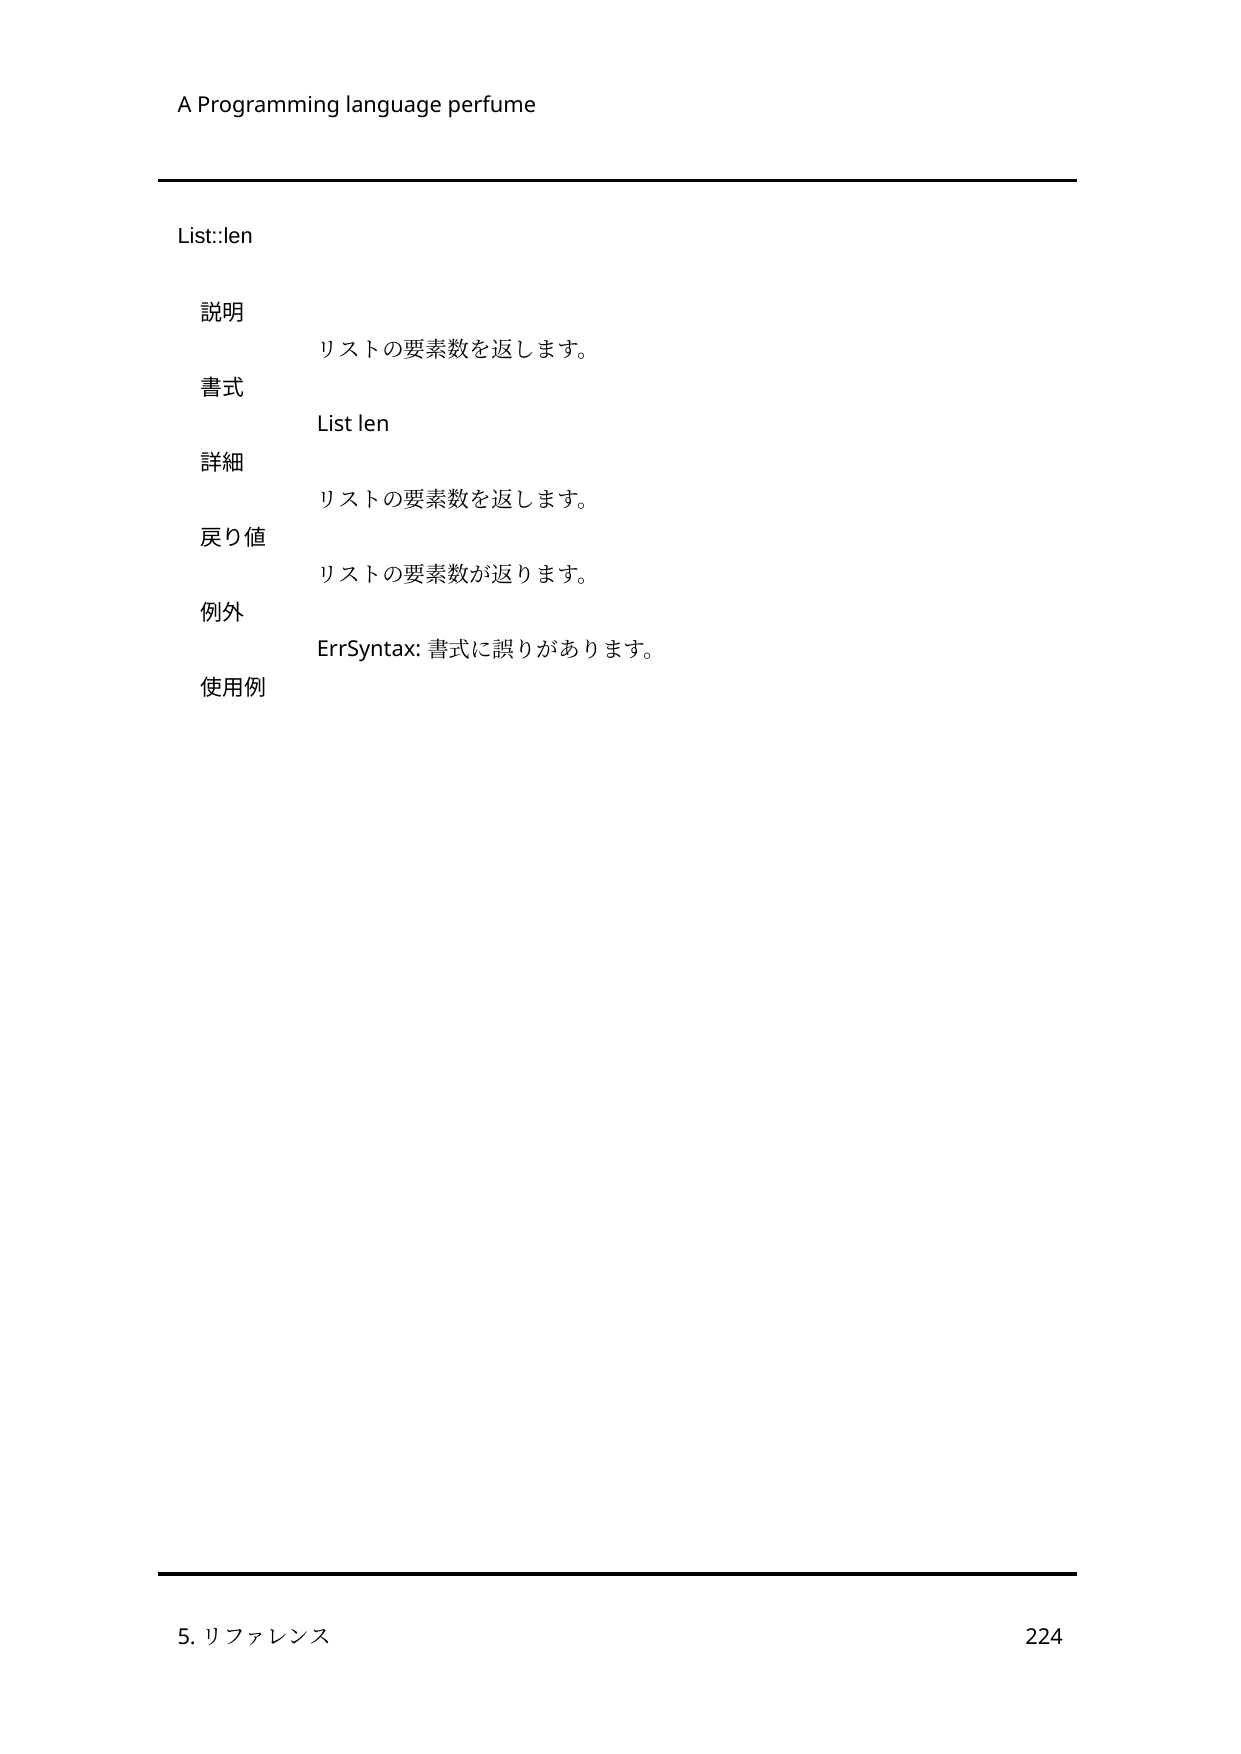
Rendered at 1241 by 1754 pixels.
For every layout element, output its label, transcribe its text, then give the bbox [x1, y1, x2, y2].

table_cell [317, 667, 1063, 742]
table_cell List len [317, 367, 1063, 442]
table_cell 詳細 [200, 442, 317, 517]
subtitle List::len [177, 217, 1063, 254]
table_header 説明 [200, 292, 317, 367]
table_header リストの要素数を返します。 [317, 292, 1063, 367]
table_cell 書式 [200, 367, 317, 442]
table_cell 戻り値 [200, 517, 317, 592]
table_cell 使用例 [200, 667, 317, 742]
table_cell リストの要素数を返します。 [317, 442, 1063, 517]
table_cell 例外 [200, 592, 317, 667]
table_cell ErrSyntax: 書式に誤りがあります。 [317, 592, 1063, 667]
table_cell リストの要素数が返ります。 [317, 517, 1063, 592]
